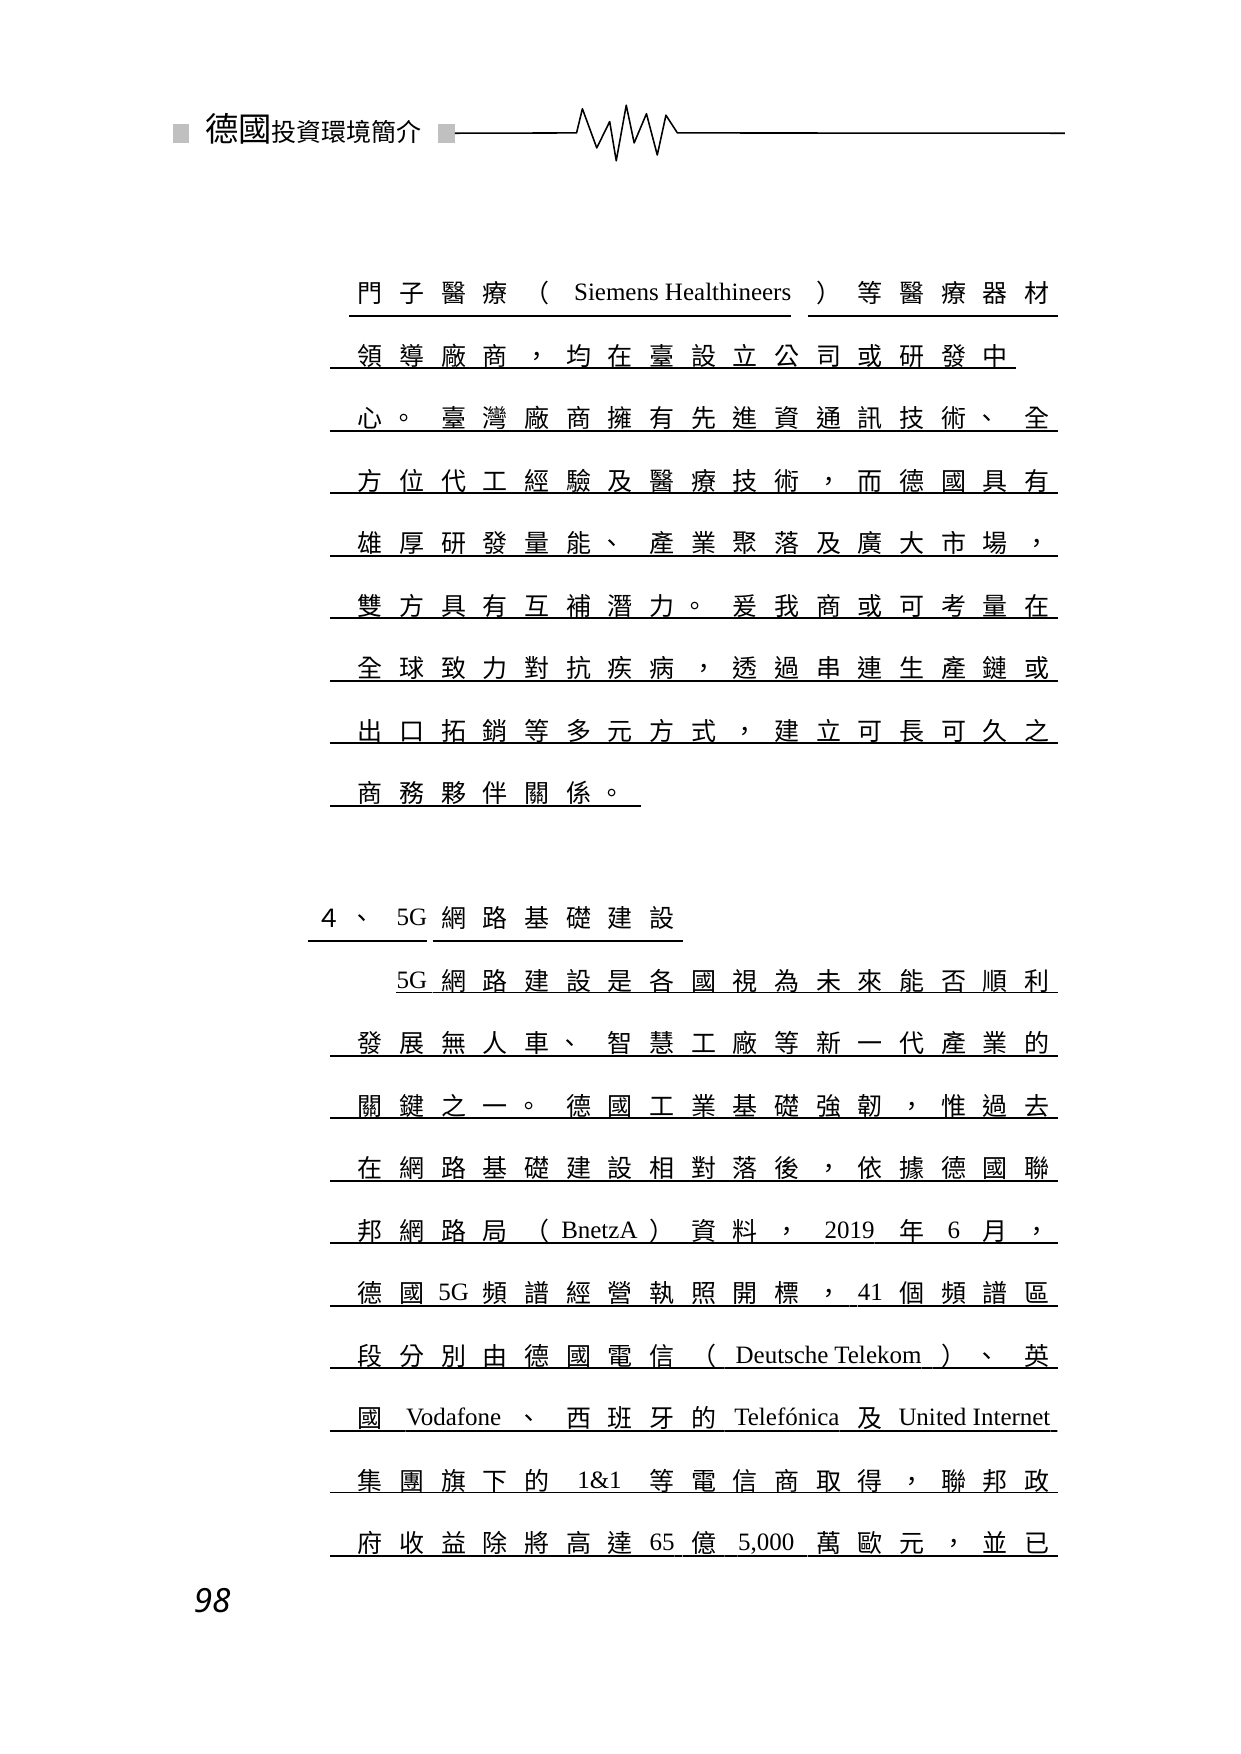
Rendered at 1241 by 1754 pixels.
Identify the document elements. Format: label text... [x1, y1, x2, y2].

text 全球致力對抗疾病，透過串連生產鏈或 [330, 619, 1058, 680]
text 雙方具有互補潛力。爰我商或可考量在 [330, 557, 1058, 617]
text 國Vodafone、西班牙的Telefónica及United Internet [330, 1369, 1058, 1430]
text 邦網路局（BnetzA）資料，2019年6月， [330, 1182, 1058, 1242]
text ４、5G網路基礎建設 [281, 875, 1058, 938]
text 在網路基礎建設相對落後，依據德國聯 [330, 1119, 1058, 1180]
text 商務夥伴關係。 [330, 744, 1058, 813]
text 府收益除將高達65億5,000萬歐元，並已 [330, 1493, 1058, 1555]
text 段分別由德國電信（Deutsche Telekom）、英 [330, 1307, 1058, 1367]
text 雄厚研發量能、產業聚落及廣大市場， [330, 494, 1058, 555]
text 方位代工經驗及醫療技術，而德國具有 [330, 432, 1058, 492]
text 出口拓銷等多元方式，建立可長可久之 [330, 682, 1058, 742]
text 關鍵之一。德國工業基礎強韌，惟過去 [330, 1057, 1058, 1117]
text 集團旗下的1&1等電信商取得，聯邦政 [330, 1432, 1058, 1492]
text 5G網路建設是各國視為未來能否順利發展無人車、智慧工廠等新一代產業的 [330, 938, 1058, 1055]
text 門子醫療（Siemens Healthineers）等醫療器材領導廠商，均在臺設立公司或研發中心。臺灣廠商擁有先進資通訊技術、全 [330, 250, 1058, 430]
text 德國5G頻譜經營執照開標，41個頻譜區 [330, 1244, 1058, 1305]
